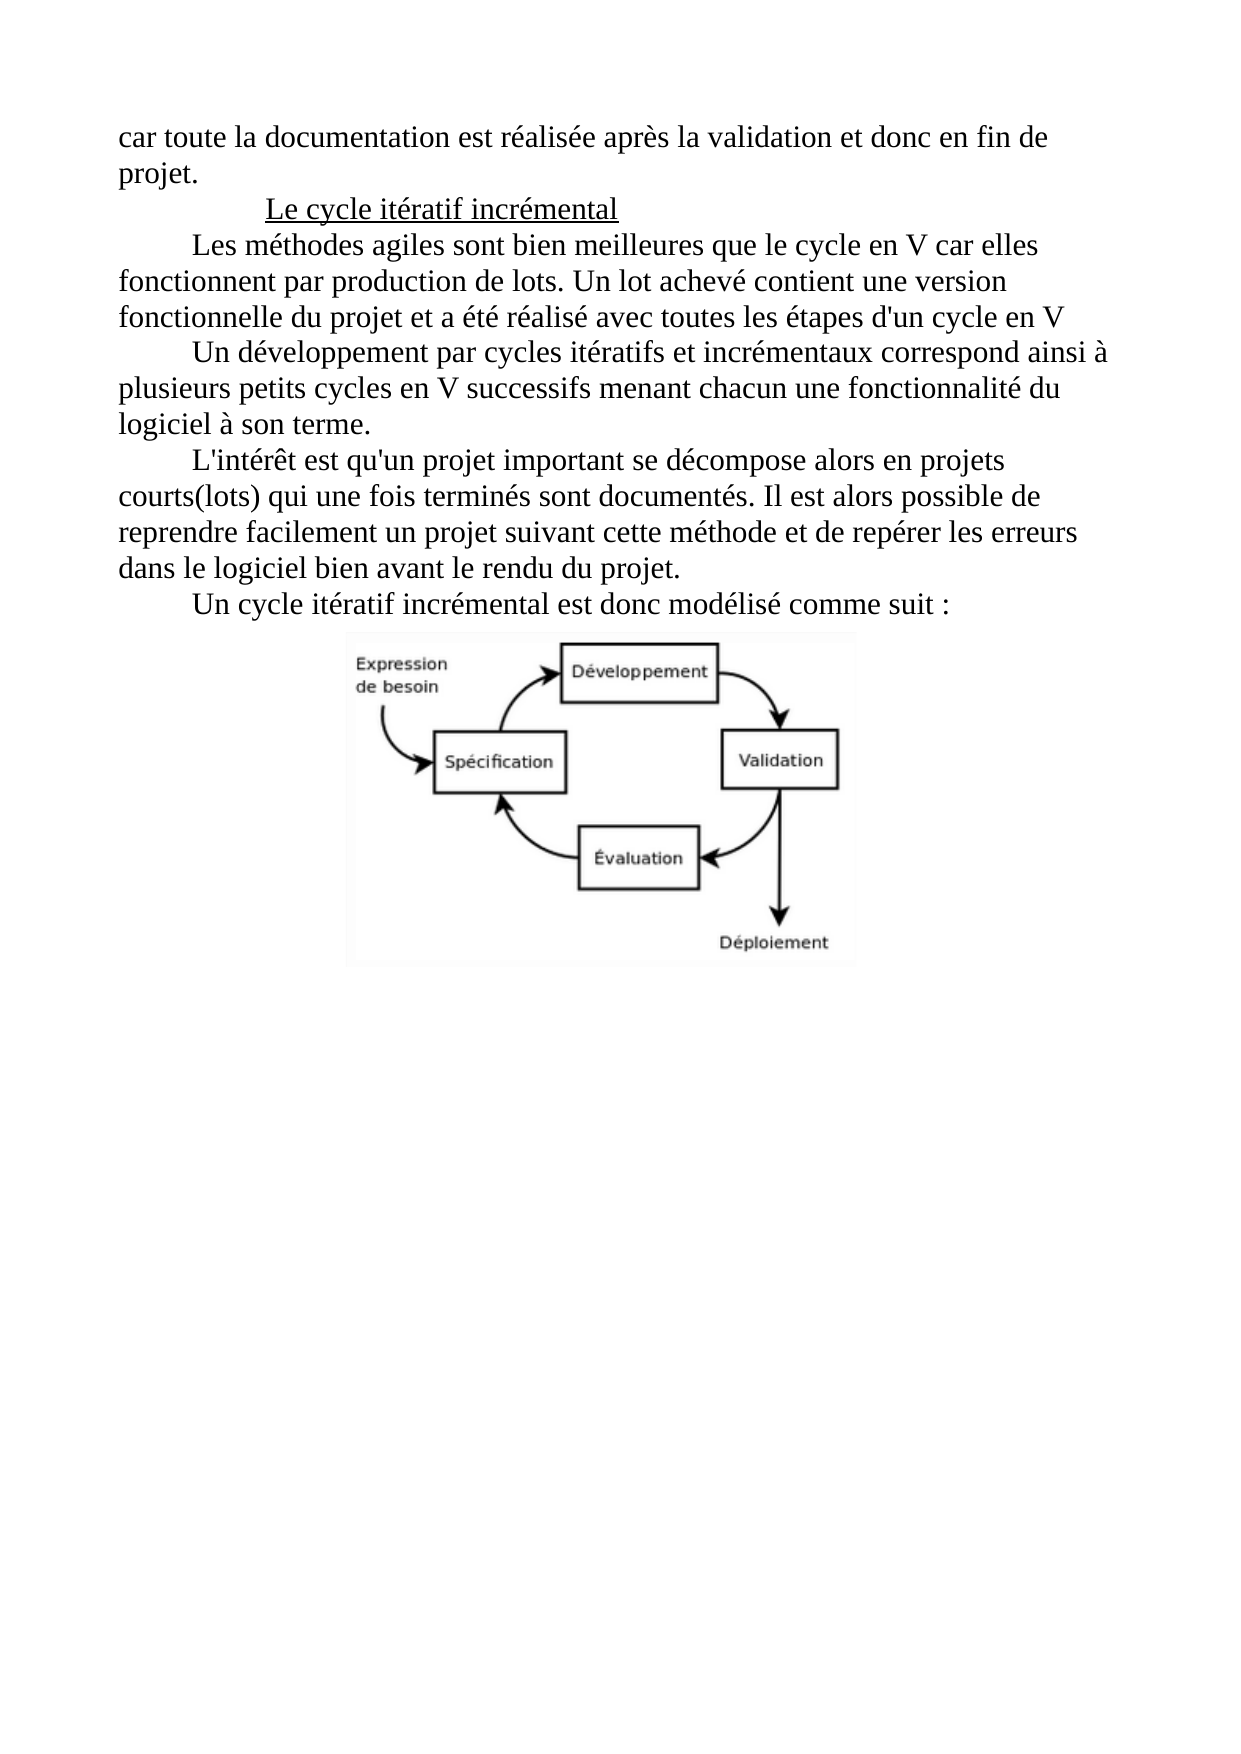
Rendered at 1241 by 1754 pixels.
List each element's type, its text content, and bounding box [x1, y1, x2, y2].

text L'intérêt est qu'un projet important se décompose alors en projets courts(lots) qui une fois terminés sont documentés. Il est alors possible de reprendre facilement un projet suivant cette méthode et de repérer les erreurs dans le logiciel bien avant le rendu du projet. [118, 442, 1122, 585]
text Un cycle itératif incrémental est donc modélisé comme suit : [118, 585, 1122, 621]
text Les méthodes agiles sont bien meilleures que le cycle en V car elles fonctionnent par production de lots. Un lot achevé contient une version fonctionnelle du projet et a été réalisé avec toutes les étapes d'un cycle en V [118, 226, 1122, 334]
text Le cycle itératif incrémental [118, 190, 1122, 226]
picture [345, 632, 857, 967]
text car toute la documentation est réalisée après la validation et donc en fin de projet. [118, 118, 1122, 190]
text Un développement par cycles itératifs et incrémentaux correspond ainsi à plusieurs petits cycles en V successifs menant chacun une fonctionnalité du logiciel à son terme. [118, 334, 1122, 442]
